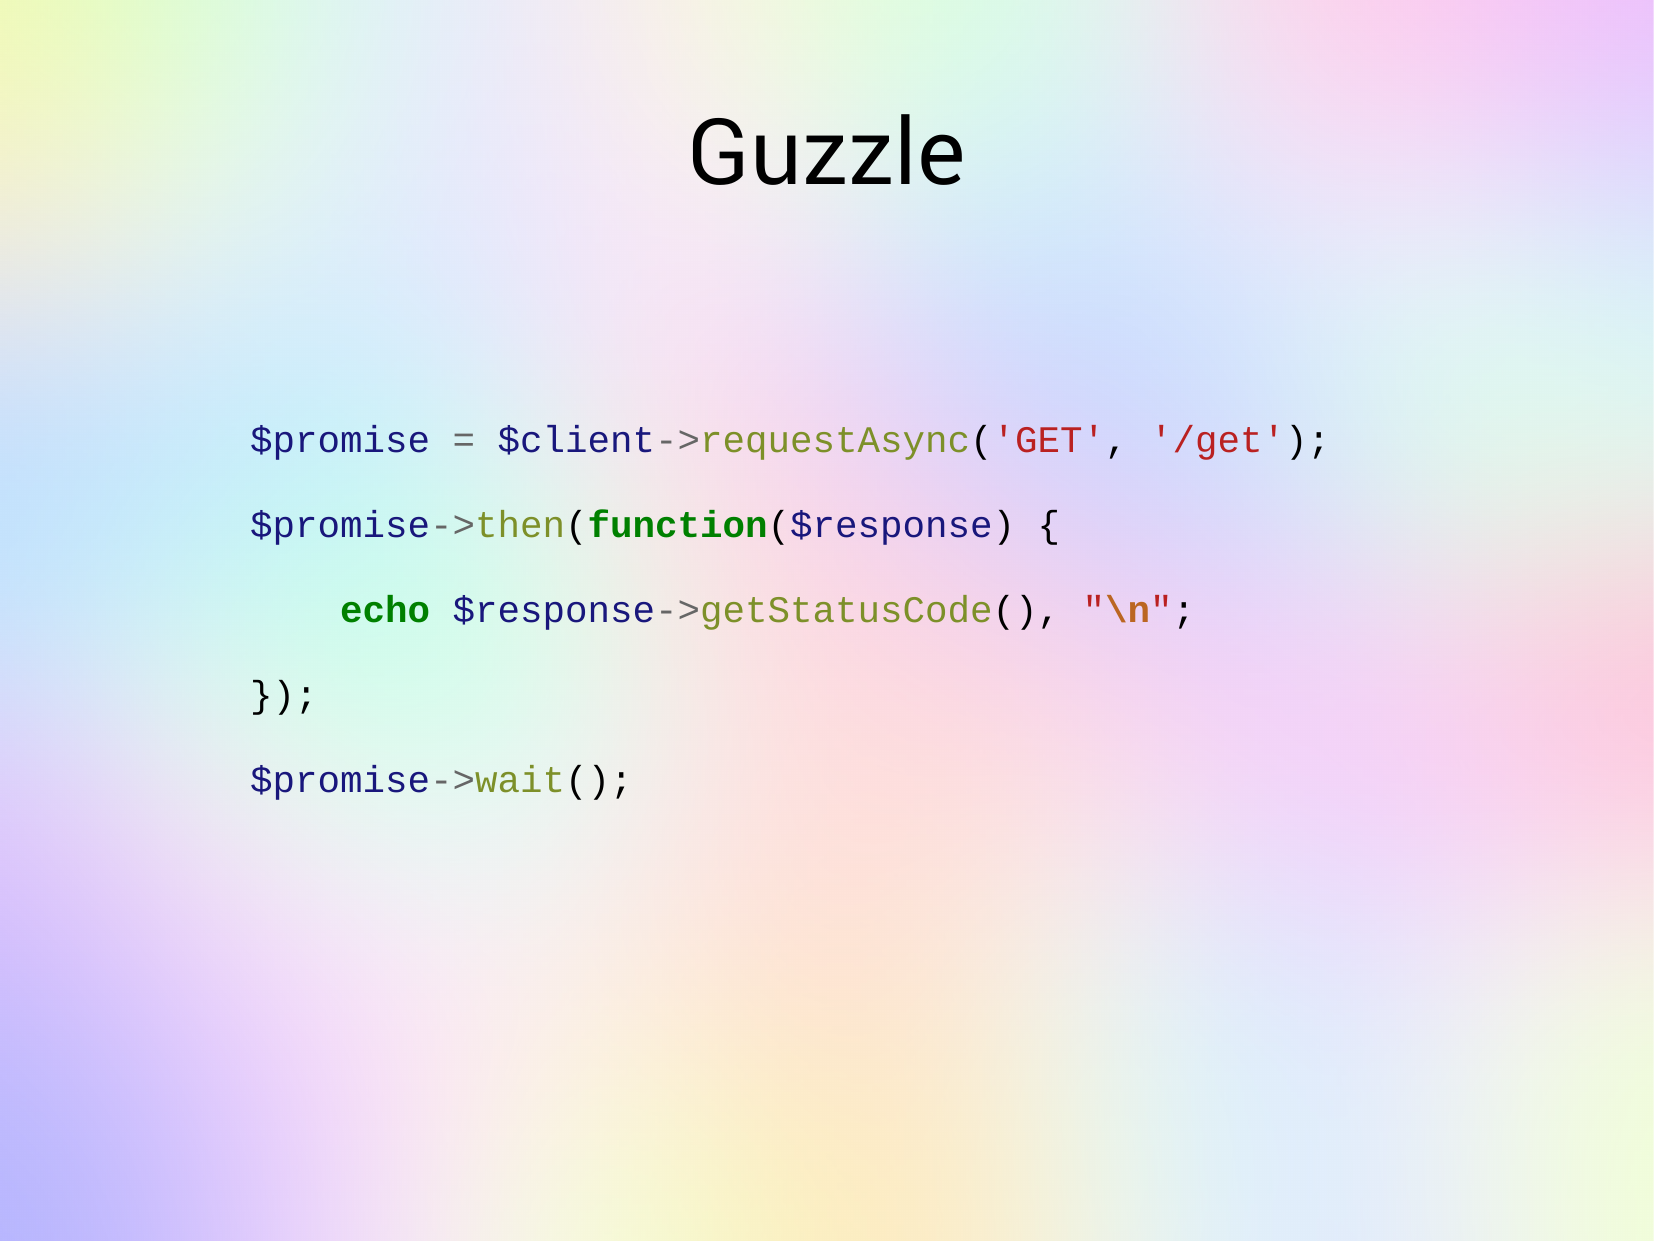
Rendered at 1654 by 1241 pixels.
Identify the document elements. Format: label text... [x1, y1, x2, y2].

text_box $promise = $client->requestAsync('GET', '/get'); $promise->then(function($response) { echo $response->getStatusCode(), "\n"; }); $promise->wait(); [235, 413, 1453, 889]
picture [0, 0, 1654, 1241]
title Guzzle [82, 49, 1571, 257]
